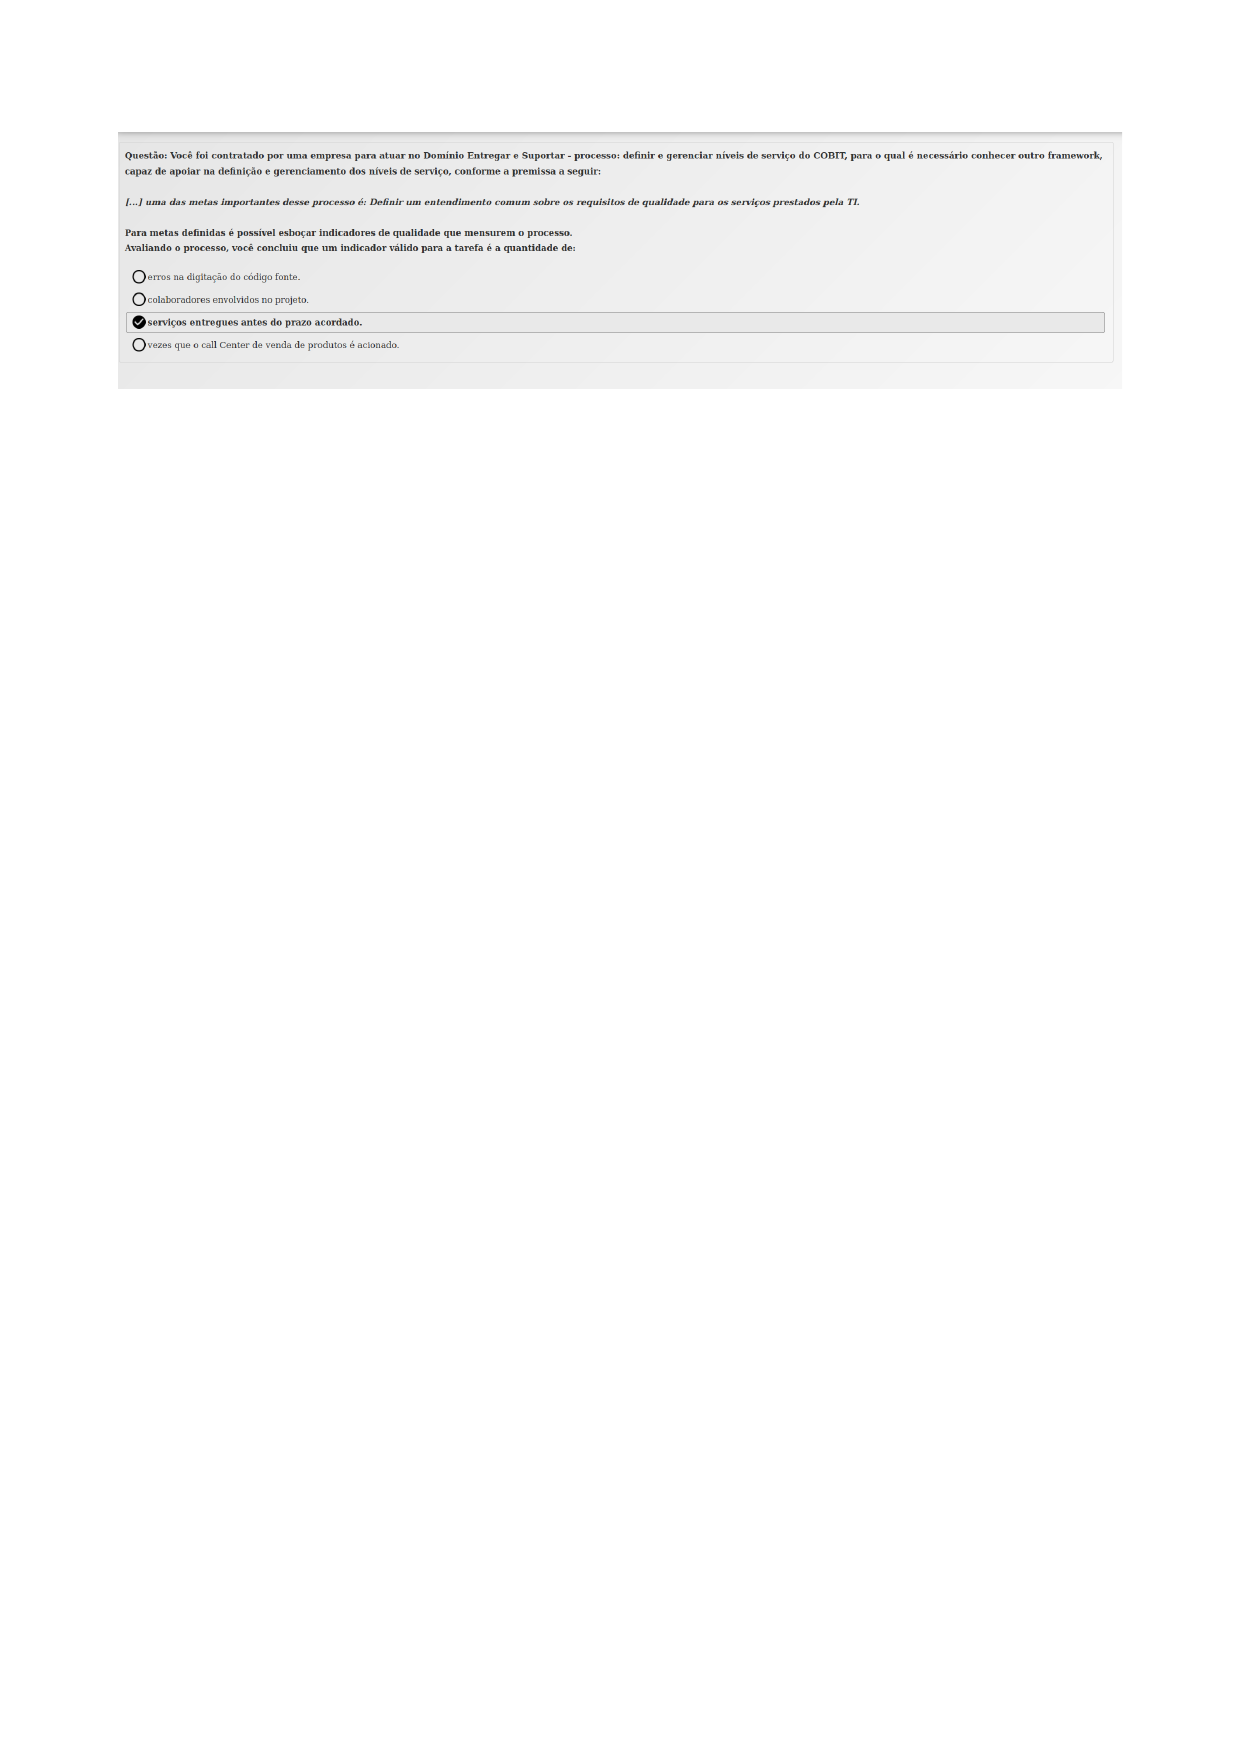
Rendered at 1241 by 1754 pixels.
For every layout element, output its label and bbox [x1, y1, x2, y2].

picture [118, 132, 1123, 389]
